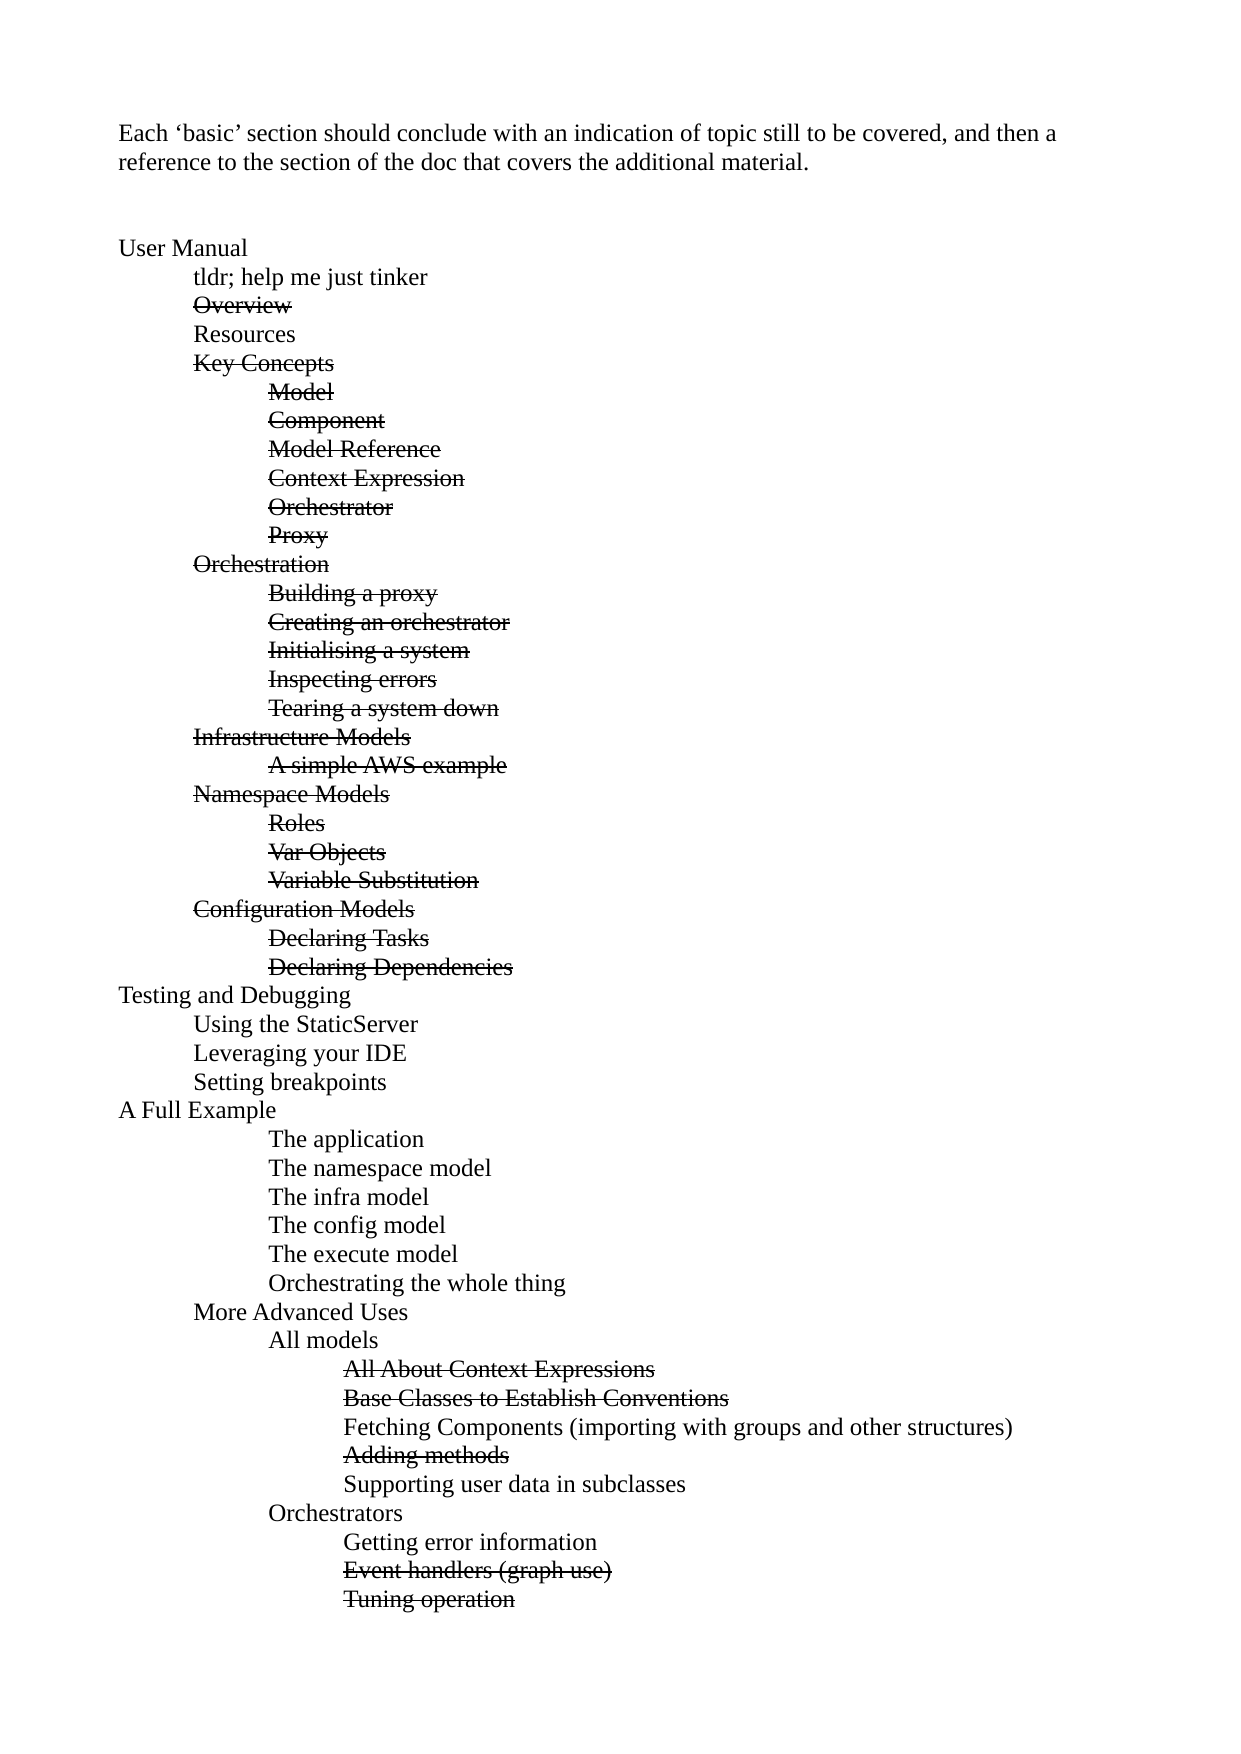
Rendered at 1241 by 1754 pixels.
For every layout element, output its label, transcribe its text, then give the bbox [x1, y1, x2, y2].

text Var Objects [118, 837, 1122, 866]
text Context Expression [118, 463, 1122, 492]
text Inspecting errors [118, 664, 1122, 693]
text The infra model [118, 1182, 1122, 1211]
text Orchestration [118, 549, 1122, 578]
text Event handlers (graph use) [118, 1556, 1122, 1584]
text Configuration Models [118, 894, 1122, 923]
text Orchestrator [118, 492, 1122, 521]
text Resources [118, 319, 1122, 348]
text All About Context Expressions [118, 1354, 1122, 1383]
text Orchestrators [118, 1498, 1122, 1527]
text The config model [118, 1211, 1122, 1239]
text Creating an orchestrator [118, 607, 1122, 636]
text Base Classes to Establish Conventions [118, 1383, 1122, 1412]
text A simple AWS example [118, 751, 1122, 779]
text Tuning operation [118, 1584, 1122, 1613]
text User Manual [118, 233, 1122, 262]
text Getting error information [118, 1527, 1122, 1556]
text Proxy [118, 521, 1122, 549]
text Using the StaticServer [118, 1009, 1122, 1038]
text Fetching Components (importing with groups and other structures) [118, 1412, 1122, 1441]
text Tearing a system down [118, 693, 1122, 722]
text Building a proxy [118, 578, 1122, 607]
text Leveraging your IDE [118, 1038, 1122, 1067]
text reference to the section of the doc that covers the additional material. [118, 147, 1122, 176]
text Orchestrating the whole thing [118, 1268, 1122, 1297]
text Variable Substitution [118, 866, 1122, 894]
text The namespace model [118, 1153, 1122, 1182]
text Overview [118, 291, 1122, 319]
text Initialising a system [118, 636, 1122, 664]
text Setting breakpoints [118, 1067, 1122, 1096]
text Namespace Models [118, 779, 1122, 808]
text The application [118, 1124, 1122, 1153]
text A Full Example [118, 1096, 1122, 1124]
text Testing and Debugging [118, 981, 1122, 1009]
text Adding methods [118, 1441, 1122, 1469]
text Roles [118, 808, 1122, 837]
text The execute model [118, 1239, 1122, 1268]
text Supporting user data in subclasses [118, 1469, 1122, 1498]
text Declaring Dependencies [118, 952, 1122, 981]
text Infrastructure Models [118, 722, 1122, 751]
text Each ‘basic’ section should conclude with an indication of topic still to be covered, and then a [118, 118, 1122, 147]
text Declaring Tasks [118, 923, 1122, 952]
text All models [118, 1326, 1122, 1354]
text tldr; help me just tinker [118, 262, 1122, 291]
text Model Reference [118, 434, 1122, 463]
text Key Concepts [118, 348, 1122, 377]
text Model [118, 377, 1122, 406]
text Component [118, 406, 1122, 434]
text More Advanced Uses [118, 1297, 1122, 1326]
